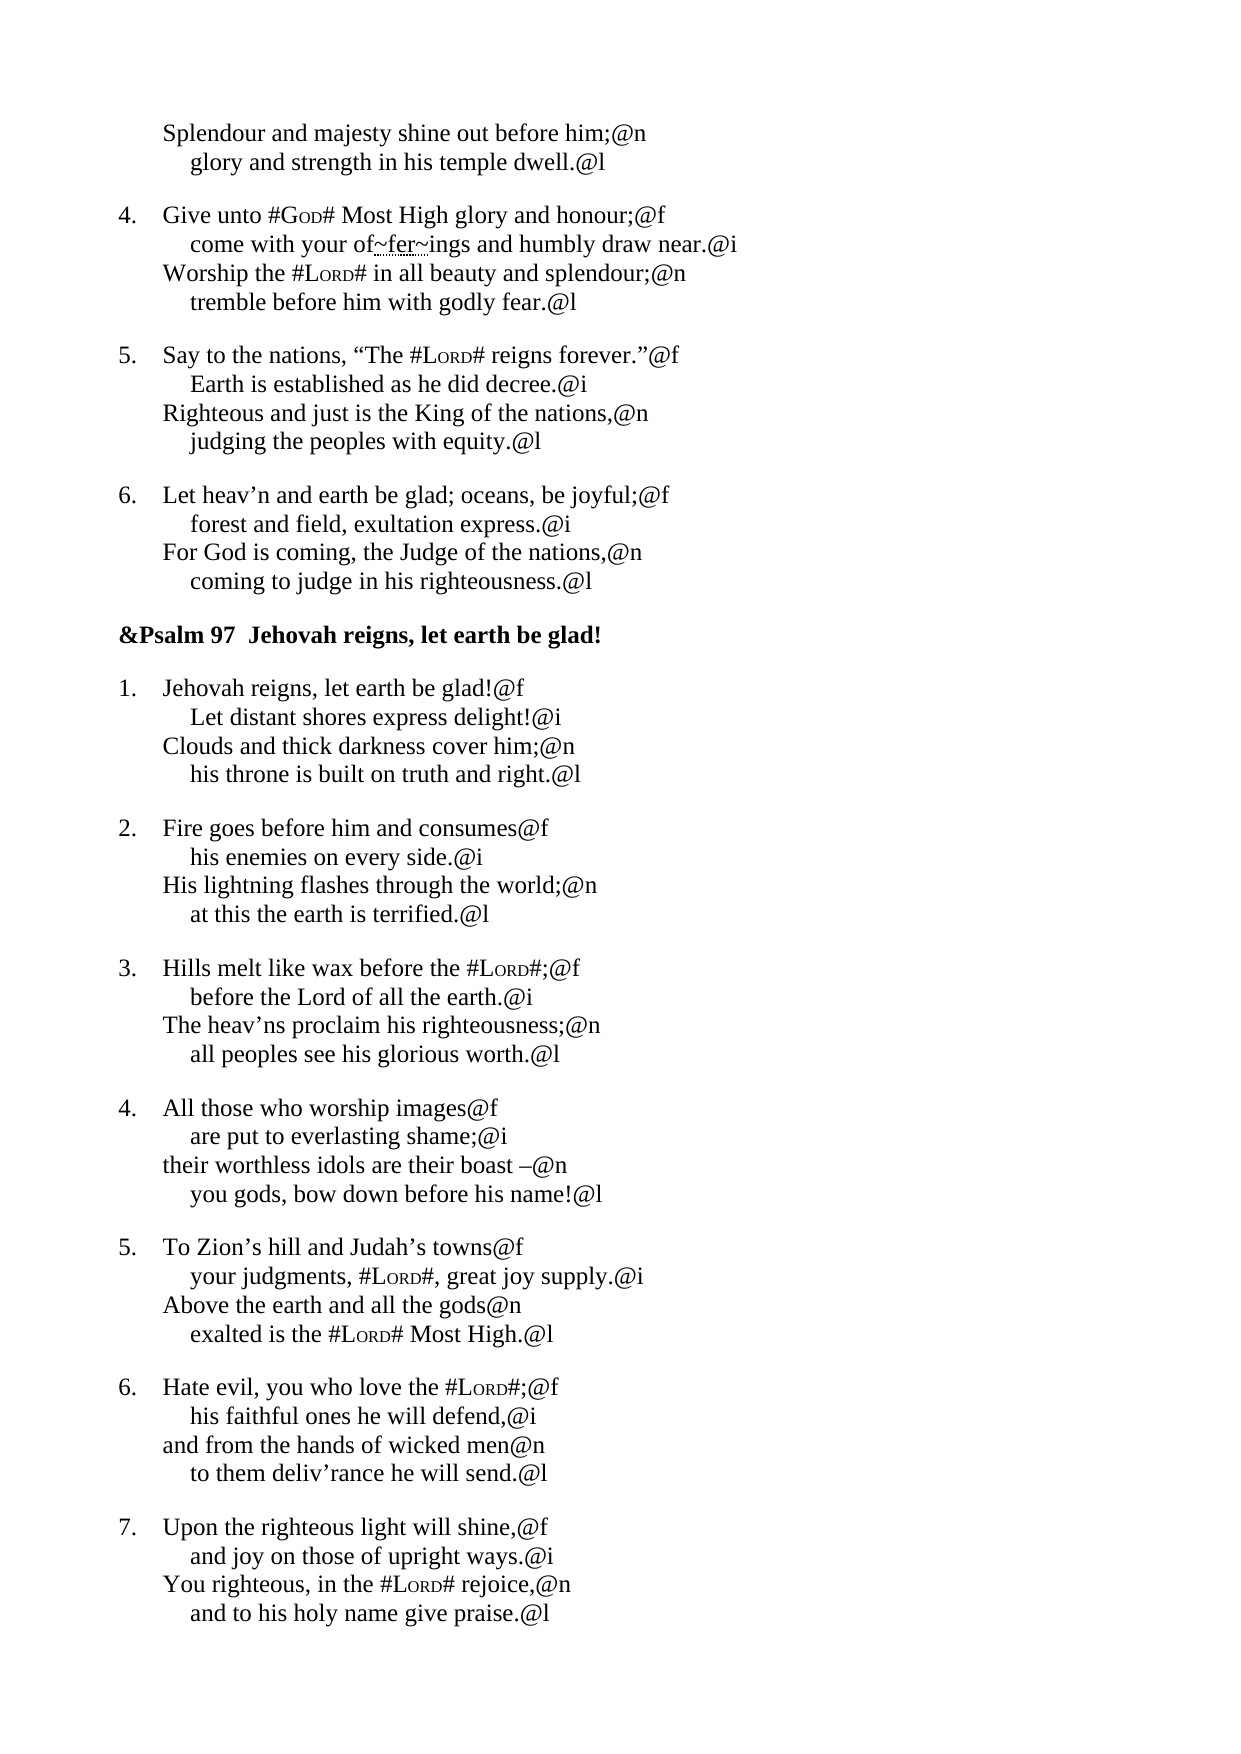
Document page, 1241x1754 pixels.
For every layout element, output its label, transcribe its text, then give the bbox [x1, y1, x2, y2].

text their worthless idols are their boast –@n [162, 1150, 1122, 1179]
text his throne is built on truth and right.@l [171, 759, 1122, 788]
text Above the earth and all the gods@n [162, 1290, 1122, 1319]
text are put to everlasting shame;@i [171, 1121, 1122, 1150]
subtitle &Psalm 97 Jehovah reigns, let earth be glad! [118, 620, 1122, 648]
text exalted is the #Lord# Most High.@l [171, 1319, 1122, 1347]
text Clouds and thick darkness cover him;@n [162, 731, 1122, 759]
text 5. Say to the nations, “The #Lord# reigns forever.”@f [118, 340, 1122, 369]
text you gods, bow down before his name!@l [171, 1179, 1122, 1208]
text 6. Hate evil, you who love the #Lord#;@f [118, 1372, 1122, 1401]
text judging the peoples with equity.@l [171, 426, 1122, 455]
text 4. Give unto #God# Most High glory and honour;@f [118, 200, 1122, 229]
text For God is coming, the Judge of the nations,@n [162, 537, 1122, 566]
text his faithful ones he will defend,@i [171, 1401, 1122, 1430]
text 2. Fire goes before him and consumes@f [118, 813, 1122, 842]
text come with your of~fer~ings and humbly draw near.@i [171, 229, 1122, 258]
text and from the hands of wicked men@n [162, 1430, 1122, 1458]
text glory and strength in his temple dwell.@l [171, 147, 1122, 176]
text at this the earth is terrified.@l [171, 899, 1122, 928]
text forest and field, exultation express.@i [171, 509, 1122, 537]
text 1. Jehovah reigns, let earth be glad!@f [118, 673, 1122, 702]
text 7. Upon the righteous light will shine,@f [118, 1512, 1122, 1541]
text 6. Let heav’n and earth be glad; oceans, be joyful;@f [118, 480, 1122, 509]
text His lightning flashes through the world;@n [162, 871, 1122, 899]
text your judgments, #Lord#, great joy supply.@i [171, 1261, 1122, 1290]
text and joy on those of upright ways.@i [171, 1541, 1122, 1569]
text all peoples see his glorious worth.@l [171, 1039, 1122, 1068]
text and to his holy name give praise.@l [171, 1598, 1122, 1627]
text You righteous, in the #Lord# rejoice,@n [162, 1569, 1122, 1598]
text Worship the #Lord# in all beauty and splendour;@n [162, 258, 1122, 287]
text Righteous and just is the King of the nations,@n [162, 398, 1122, 426]
text 5. To Zion’s hill and Judah’s towns@f [118, 1232, 1122, 1261]
text 4. All those who worship images@f [118, 1093, 1122, 1121]
text his enemies on every side.@i [171, 842, 1122, 871]
text 3. Hills melt like wax before the #Lord#;@f [118, 953, 1122, 982]
text to them deliv’rance he will send.@l [171, 1458, 1122, 1487]
text The heav’ns proclaim his righteousness;@n [162, 1010, 1122, 1039]
text coming to judge in his righteousness.@l [171, 566, 1122, 595]
text Earth is established as he did decree.@i [171, 369, 1122, 398]
text Let distant shores express delight!@i [171, 702, 1122, 731]
text tremble before him with godly fear.@l [171, 287, 1122, 315]
text before the Lord of all the earth.@i [171, 982, 1122, 1010]
text Splendour and majesty shine out before him;@n [162, 118, 1122, 147]
